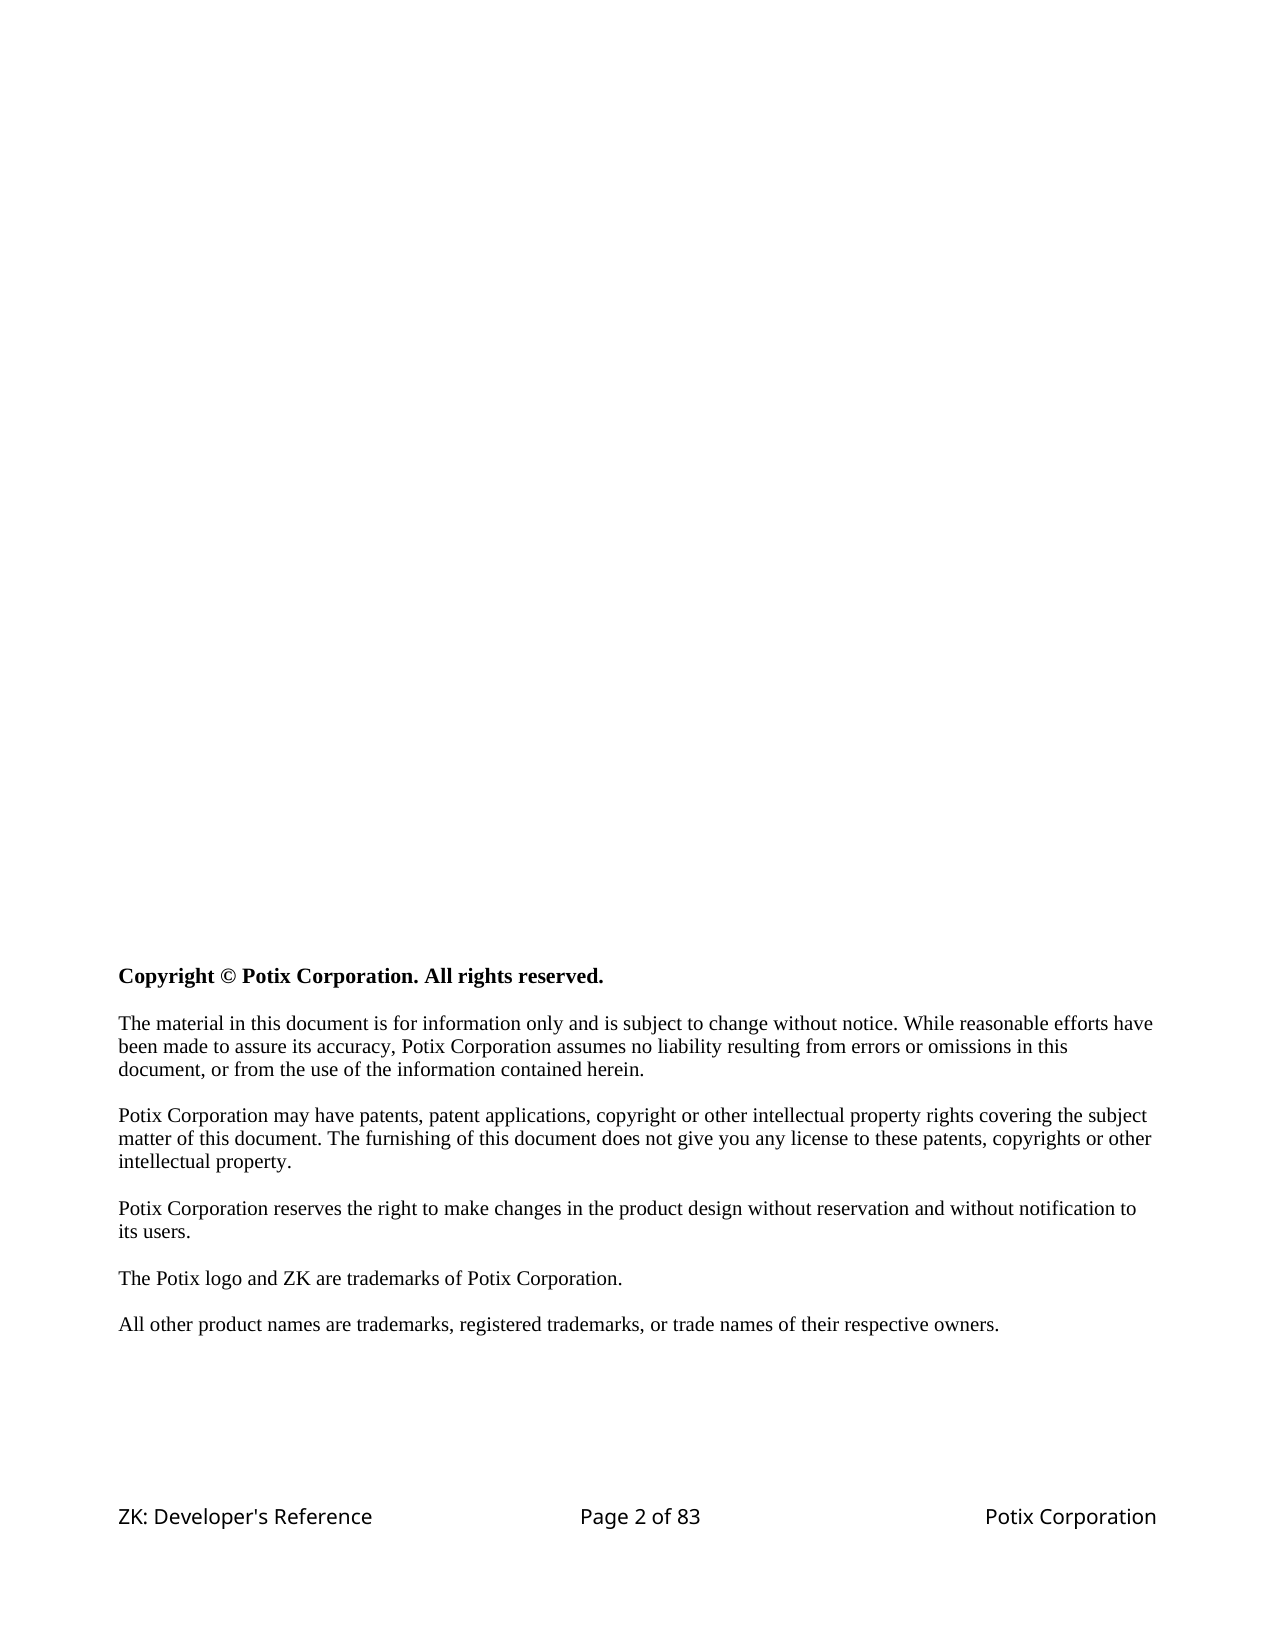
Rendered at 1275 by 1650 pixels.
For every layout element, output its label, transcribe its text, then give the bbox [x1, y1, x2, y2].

text Potix Corporation may have patents, patent applications, copyright or other intellectual property rights covering the subject matter of this document. The furnishing of this document does not give you any license to these patents, copyrights or other intellectual property. [118, 1104, 1157, 1173]
text The material in this document is for information only and is subject to change without notice. While reasonable efforts have been made to assure its accuracy, Potix Corporation assumes no liability resulting from errors or omissions in this document, or from the use of the information contained herein. [118, 1011, 1157, 1081]
text Copyright © Potix Corporation. All rights reserved. [118, 963, 1157, 988]
text The Potix logo and ZK are trademarks of Potix Corporation. [118, 1267, 1157, 1289]
text Potix Corporation reserves the right to make changes in the product design without reservation and without notification to its users. [118, 1197, 1157, 1243]
text All other product names are trademarks, registered trademarks, or trade names of their respective owners. [118, 1313, 1157, 1336]
